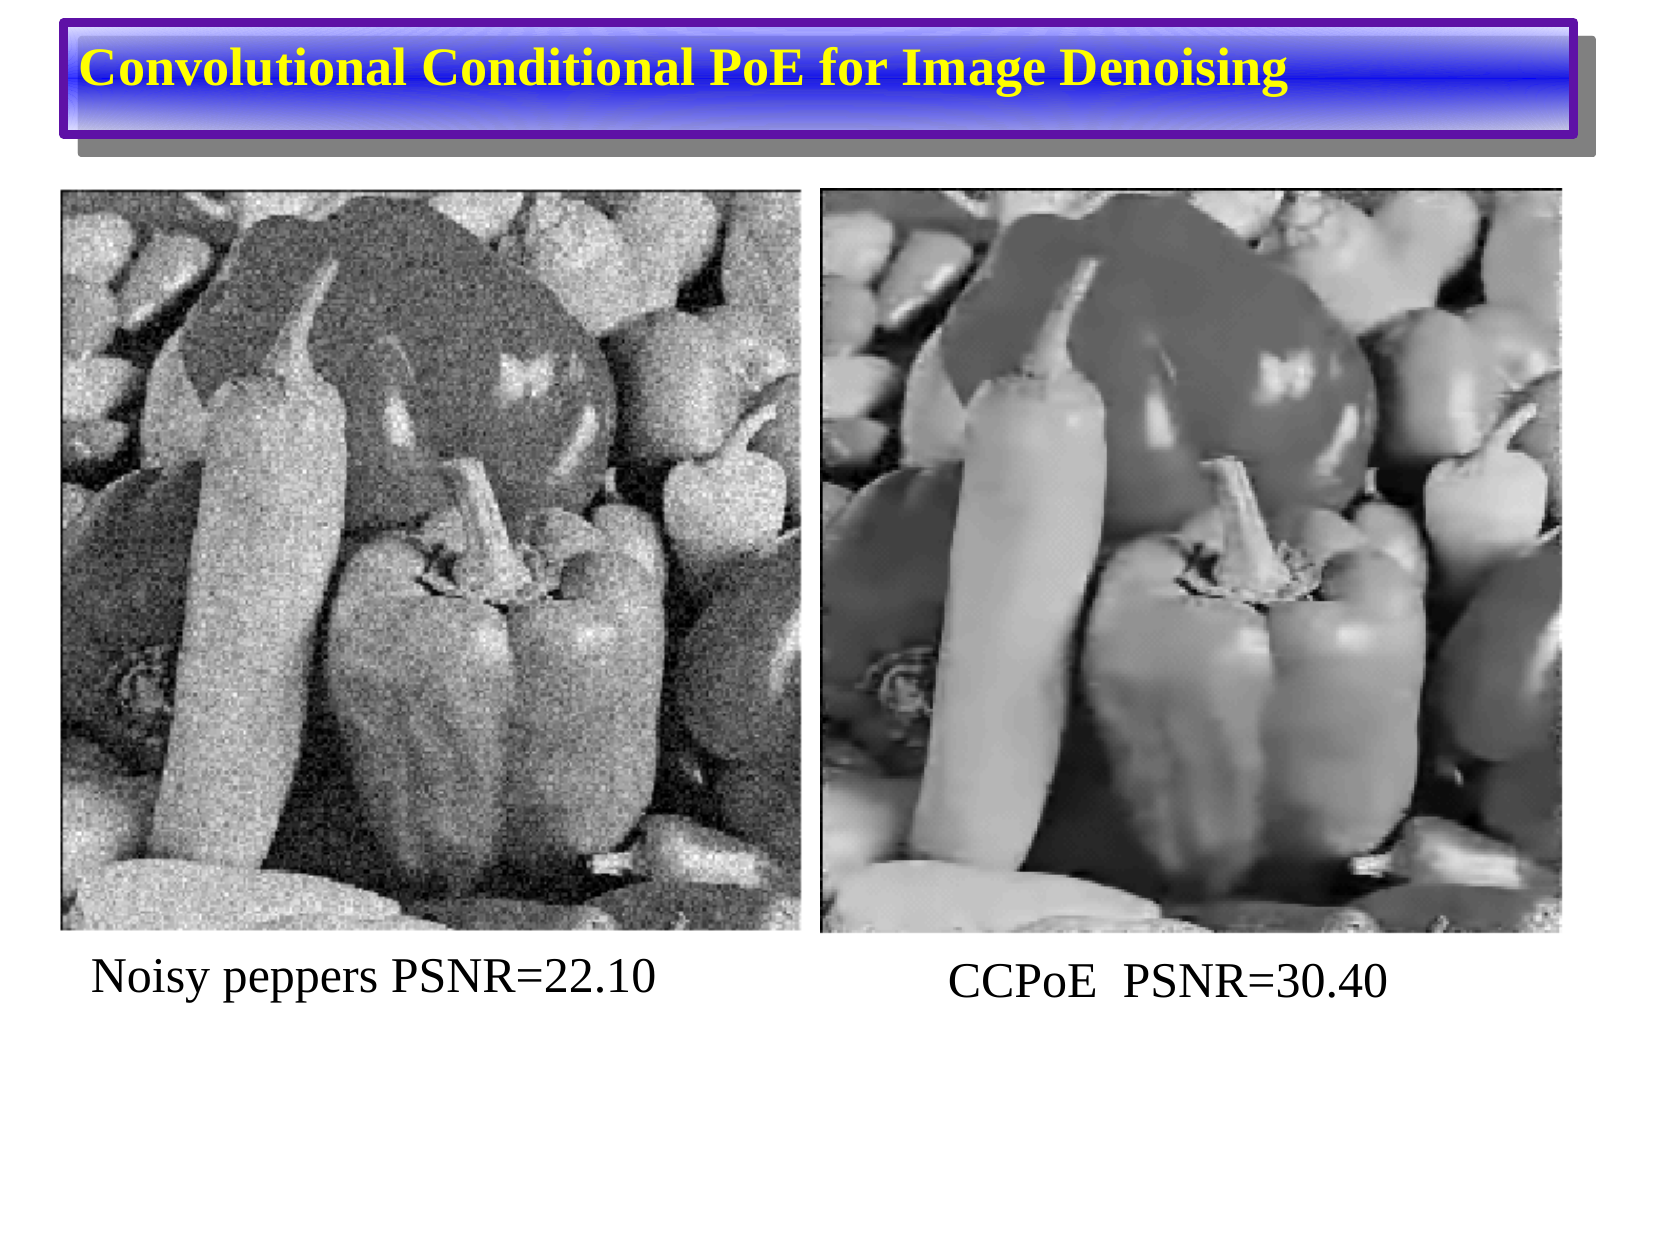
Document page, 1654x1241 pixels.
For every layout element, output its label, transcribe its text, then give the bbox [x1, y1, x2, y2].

text_box Noisy peppers PSNR=22.10 [90, 947, 657, 1018]
text_box Convolutional Conditional PoE for Image Denoising [63, 22, 1574, 135]
picture [59, 182, 810, 933]
picture [820, 188, 1571, 939]
text_box CCPoE PSNR=30.40 [947, 953, 1388, 1023]
